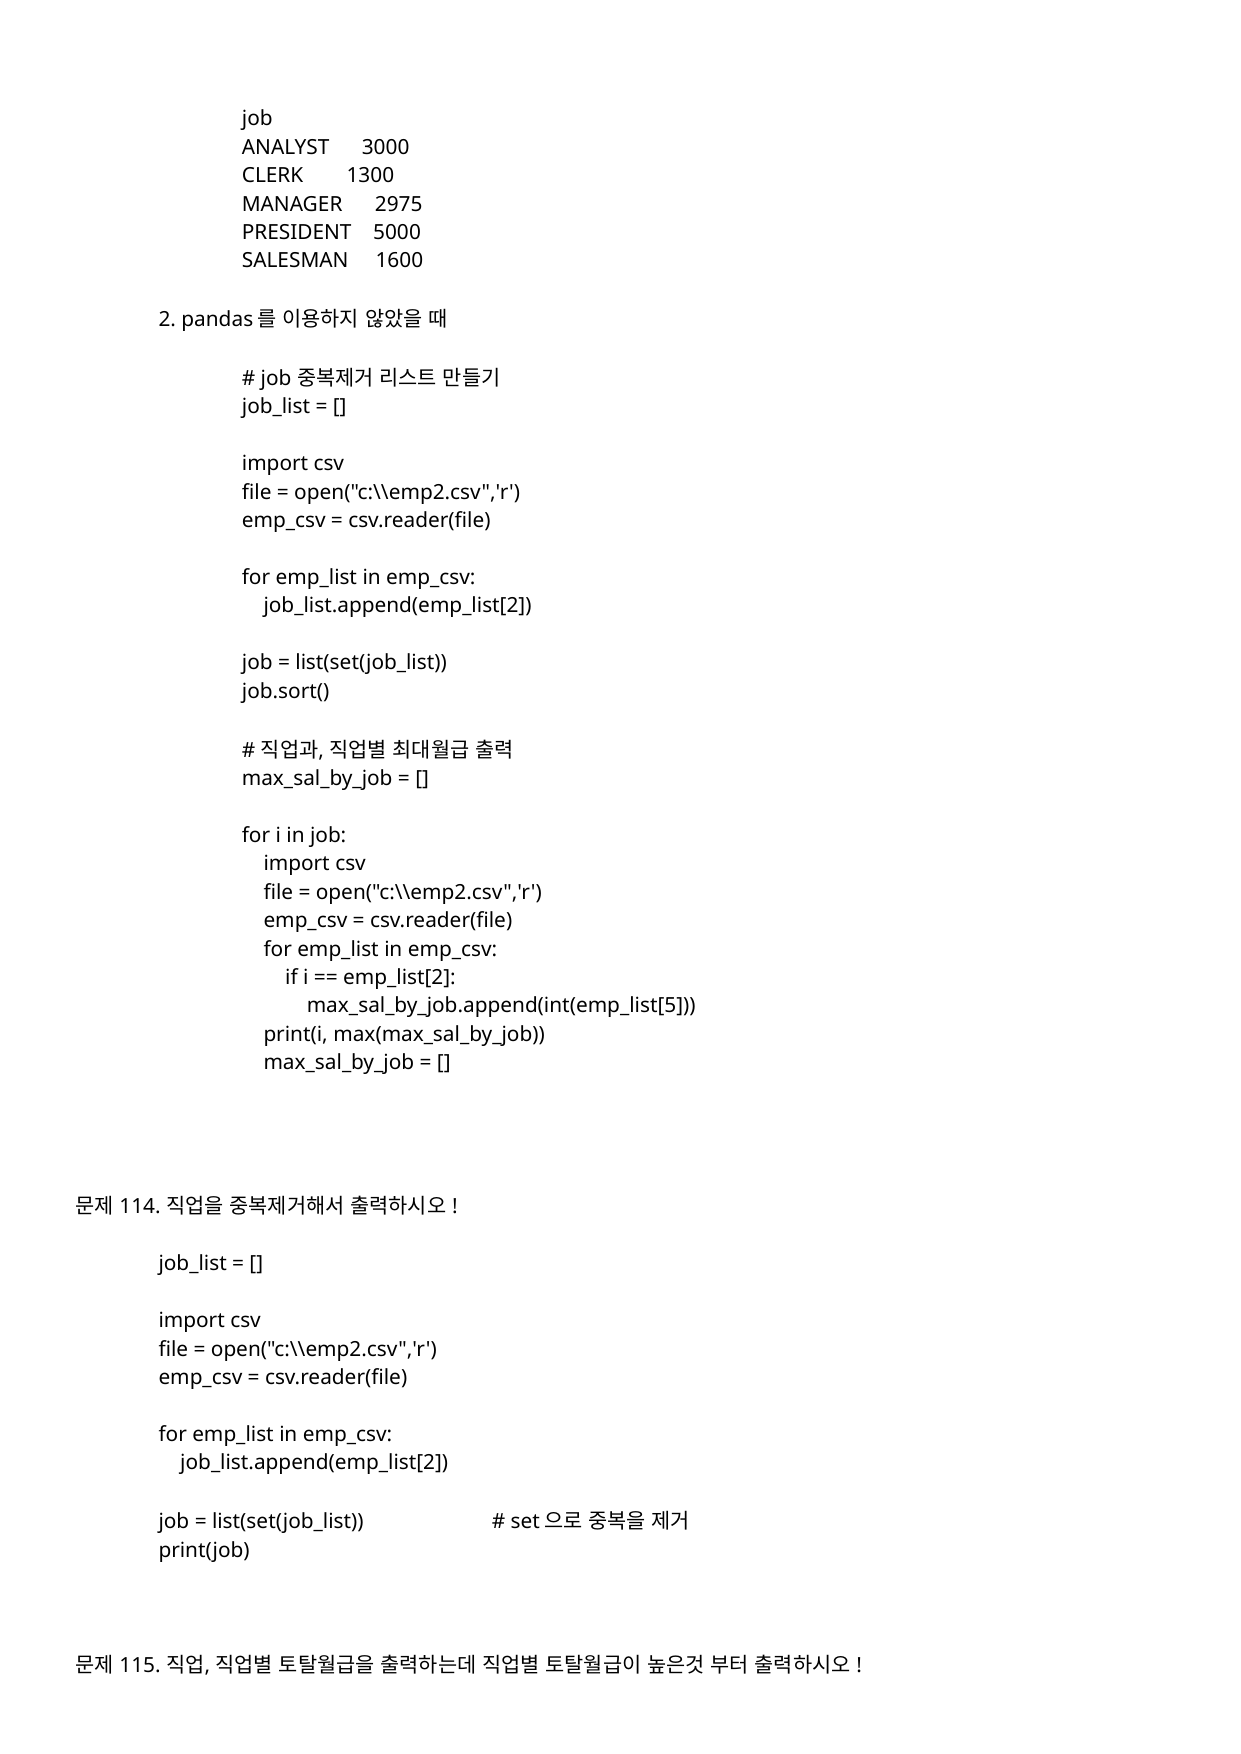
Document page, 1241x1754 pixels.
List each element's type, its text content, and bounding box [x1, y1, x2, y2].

text 문제 115. 직업, 직업별 토탈월급을 출력하는데 직업별 토탈월급이 높은것 부터 출력하시오 ! [75, 1648, 1165, 1679]
text ANALYST 3000 [75, 132, 1165, 160]
text emp_csv = csv.reader(file) [75, 1362, 1165, 1391]
text PRESIDENT 5000 [75, 217, 1165, 246]
text import csv [75, 848, 1165, 877]
text # 직업과, 직업별 최대월급 출력 [75, 733, 1165, 763]
text import csv [75, 448, 1165, 477]
text for emp_list in emp_csv: [75, 1419, 1165, 1447]
text CLERK 1300 [75, 160, 1165, 189]
text SALESMAN 1600 [75, 246, 1165, 274]
text if i == emp_list[2]: [75, 962, 1165, 991]
text MANAGER 2975 [75, 189, 1165, 217]
text print(i, max(max_sal_by_job)) [75, 1019, 1165, 1047]
text 2. pandas를 이용하지 않았을 때 [75, 302, 1165, 333]
text emp_csv = csv.reader(file) [75, 905, 1165, 934]
text 문제 114. 직업을 중복제거해서 출력하시오 ! [75, 1190, 1165, 1220]
text # job 중복제거 리스트 만들기 [75, 361, 1165, 392]
text job_list.append(emp_list[2]) [75, 1447, 1165, 1476]
text file = open("c:\\emp2.csv",'r') [75, 877, 1165, 905]
text for emp_list in emp_csv: [75, 934, 1165, 962]
text emp_csv = csv.reader(file) [75, 505, 1165, 534]
text job.sort() [75, 676, 1165, 704]
text import csv [75, 1305, 1165, 1334]
text for i in job: [75, 820, 1165, 848]
text job = list(set(job_list)) # set으로 중복을 제거 [75, 1504, 1165, 1535]
text file = open("c:\\emp2.csv",'r') [75, 1334, 1165, 1362]
text file = open("c:\\emp2.csv",'r') [75, 477, 1165, 505]
text for emp_list in emp_csv: [75, 562, 1165, 591]
text job [75, 103, 1165, 132]
text max_sal_by_job.append(int(emp_list[5])) [75, 991, 1165, 1019]
text max_sal_by_job = [] [75, 763, 1165, 792]
text job_list = [] [75, 392, 1165, 420]
text job_list.append(emp_list[2]) [75, 591, 1165, 619]
text print(job) [75, 1535, 1165, 1563]
text job = list(set(job_list)) [75, 647, 1165, 676]
text max_sal_by_job = [] [75, 1047, 1165, 1076]
text job_list = [] [75, 1248, 1165, 1277]
